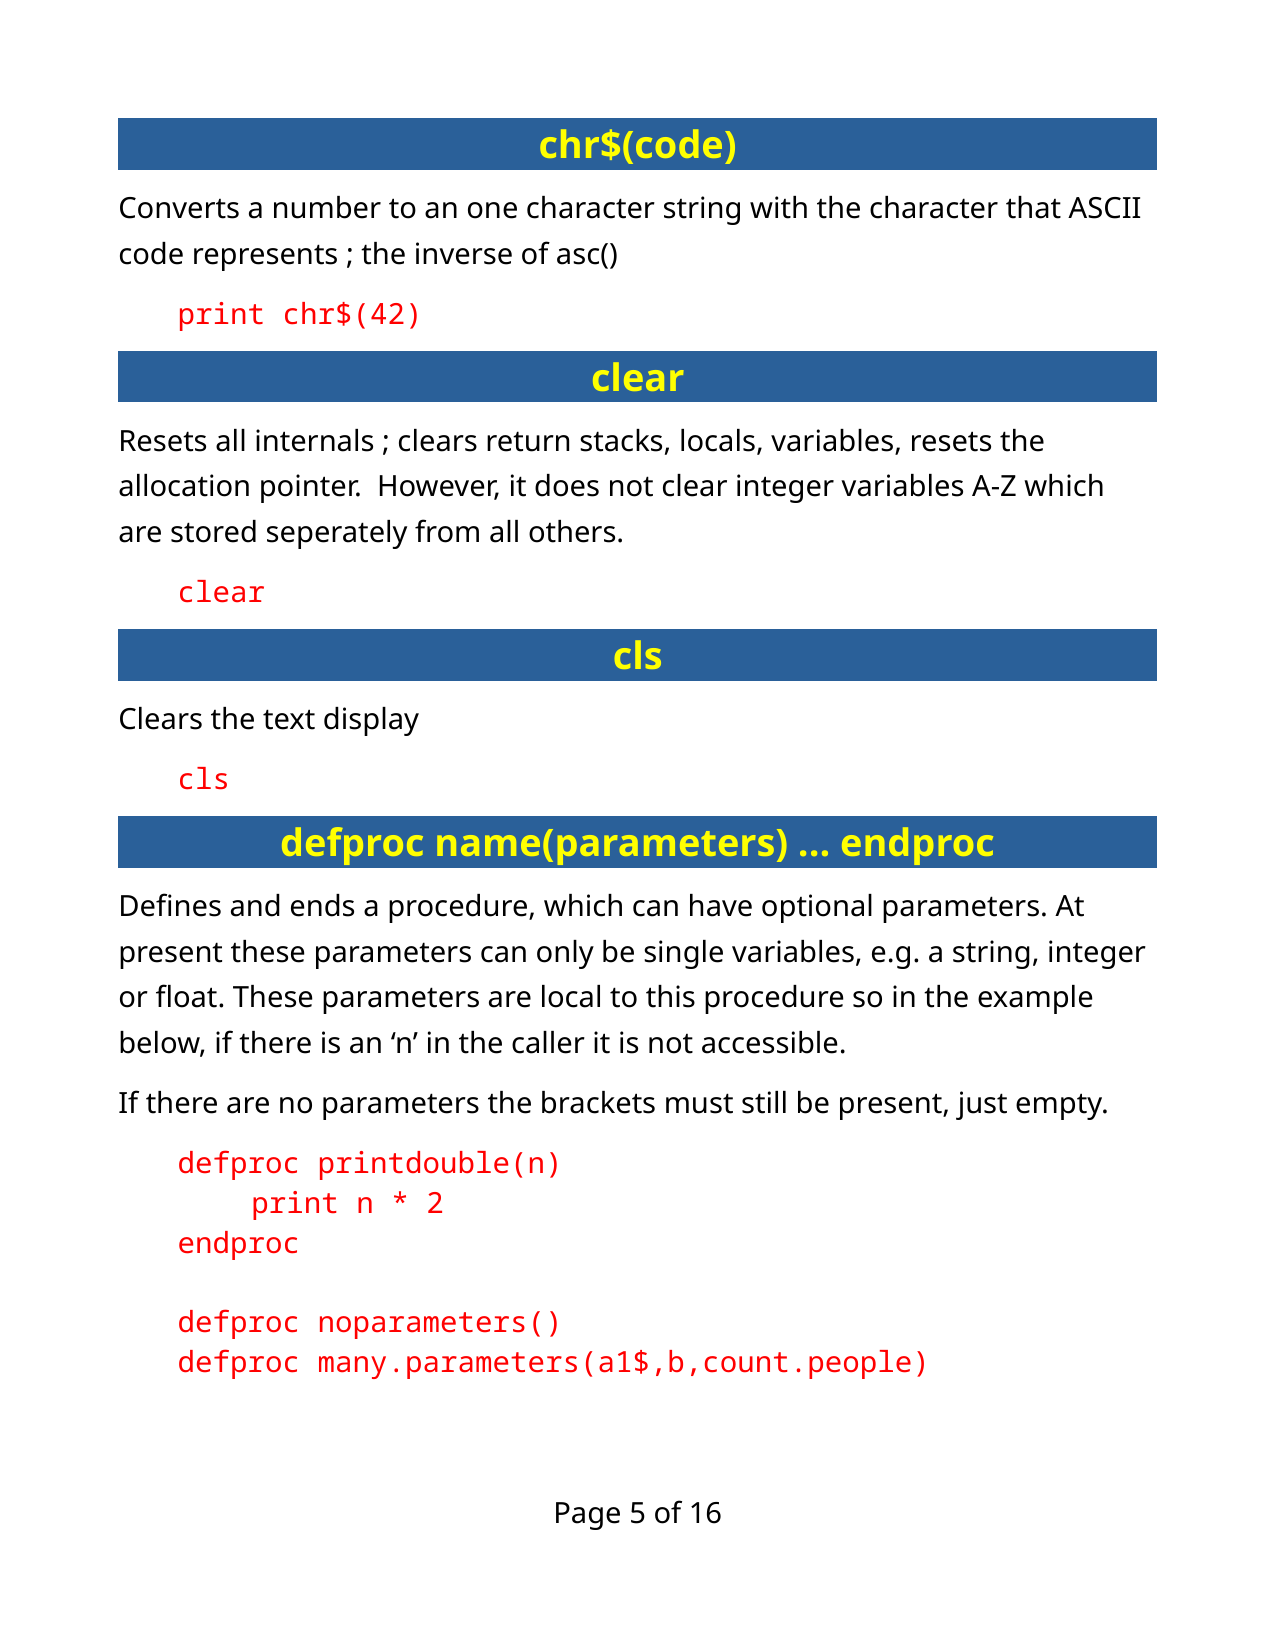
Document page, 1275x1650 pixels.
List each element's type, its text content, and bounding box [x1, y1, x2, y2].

text Converts a number to an one character string with the character that ASCII code represents ; the inverse of asc() [118, 187, 1157, 273]
text Resets all internals ; clears return stacks, locals, variables, resets the allocation pointer. However, it does not clear integer variables A-Z which are stored seperately from all others. [118, 420, 1157, 551]
text defproc noParameters() [177, 1301, 1157, 1341]
text endproc [177, 1222, 1157, 1262]
subtitle defproc name(parameters) ... endproc [118, 816, 1157, 868]
text defproc printDouble(n) [177, 1143, 1157, 1182]
subtitle clear [118, 351, 1157, 402]
text defproc many.parameters(a1$,b,count.people) [177, 1341, 1157, 1381]
text If there are no parameters the brackets must still be present, just empty. [118, 1082, 1157, 1122]
text Clears the text display [118, 698, 1157, 738]
subtitle cls [118, 629, 1157, 681]
text print n * 2 [177, 1182, 1157, 1222]
text clear [177, 572, 1157, 611]
text Defines and ends a procedure, which can have optional parameters. At present these parameters can only be single variables, e.g. a string, integer or float. These parameters are local to this procedure so in the example below, if there is an ‘n’ in the caller it is not accessible. [118, 885, 1157, 1062]
text print chr$(42) [177, 293, 1157, 333]
text cls [177, 758, 1157, 798]
subtitle chr$(code) [118, 118, 1157, 170]
